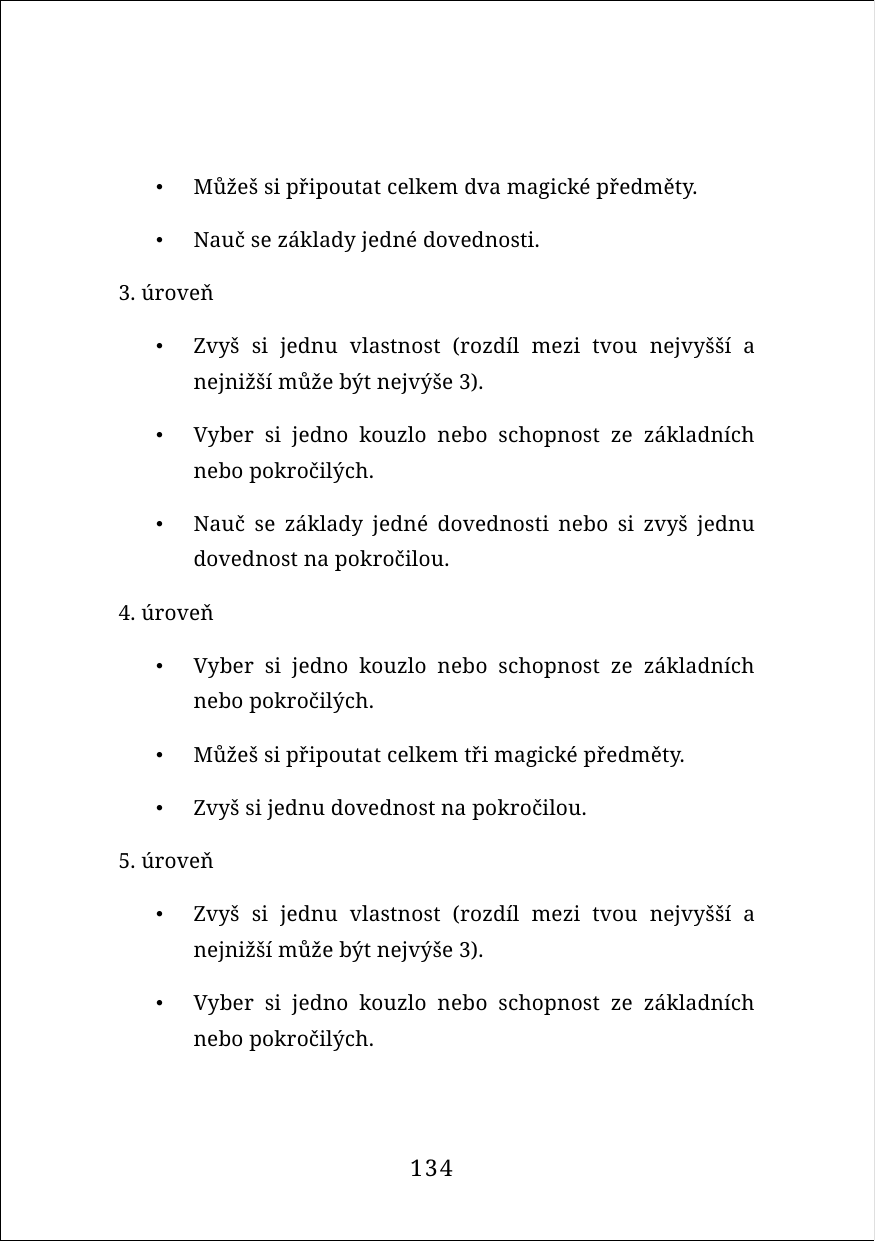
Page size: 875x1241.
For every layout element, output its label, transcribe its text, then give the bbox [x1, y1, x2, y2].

list Zvyš si jednu vlastnost (rozdíl mezi tvou nejvyšší a nejnižší může být nejvýše 3). [156, 899, 756, 963]
list Nauč se základy jedné dovednosti nebo si zvyš jednu dovednost na pokročilou. [156, 509, 756, 573]
text 3. úroveň [118, 278, 756, 307]
list Nauč se základy jedné dovednosti. [156, 225, 756, 253]
list Vyber si jedno kouzlo nebo schopnost ze základních nebo pokročilých. [156, 651, 756, 715]
list Vyber si jedno kouzlo nebo schopnost ze základních nebo pokročilých. [156, 420, 756, 484]
list Vyber si jedno kouzlo nebo schopnost ze základních nebo pokročilých. [156, 988, 756, 1052]
text 4. úroveň [118, 598, 756, 626]
list Zvyš si jednu dovednost na pokročilou. [156, 793, 756, 821]
list Zvyš si jednu vlastnost (rozdíl mezi tvou nejvyšší a nejnižší může být nejvýše 3). [156, 331, 756, 395]
text 5. úroveň [118, 846, 756, 874]
list Můžeš si připoutat celkem dva magické předměty. [156, 172, 756, 200]
list Můžeš si připoutat celkem tři magické předměty. [156, 740, 756, 768]
